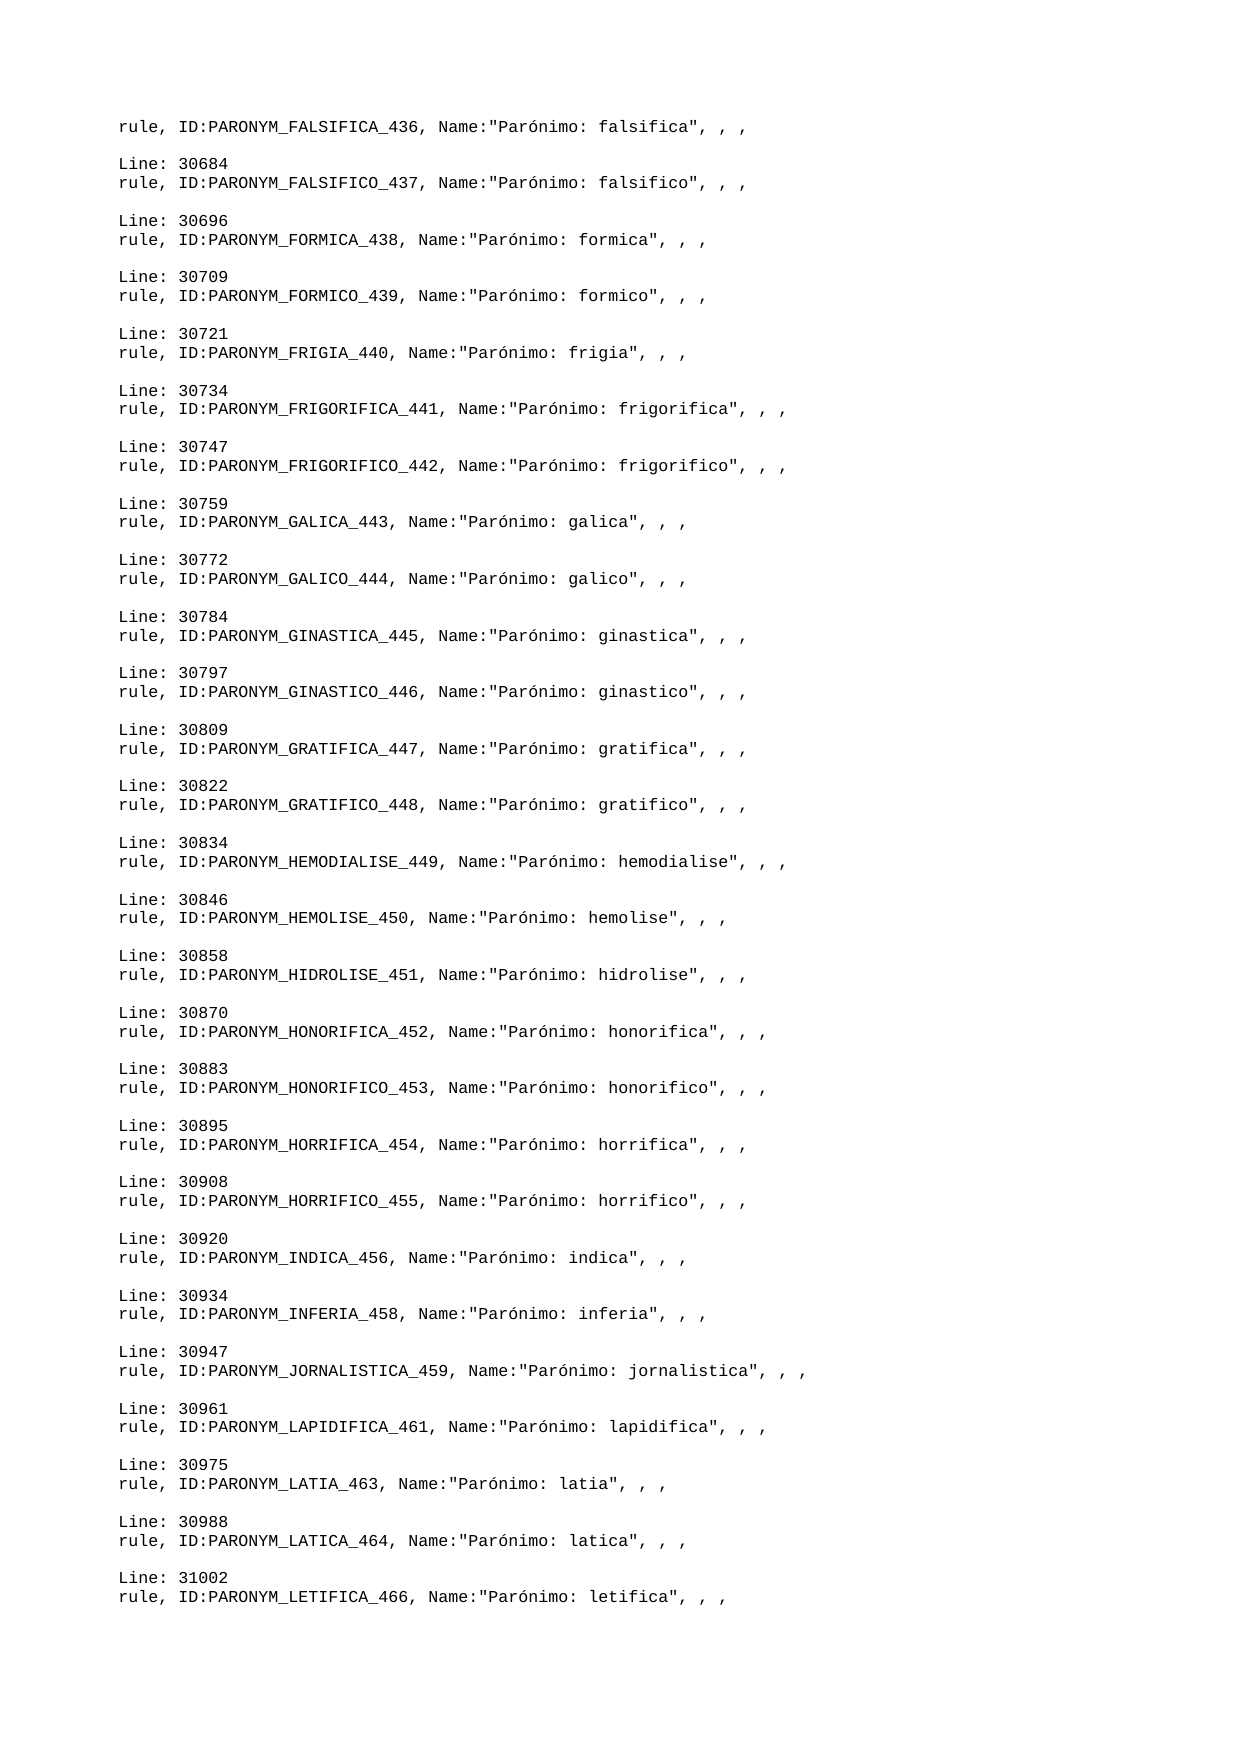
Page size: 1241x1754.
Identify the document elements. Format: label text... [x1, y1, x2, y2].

text Line: 30809 [118, 721, 1122, 740]
text rule, ID:PARONYM_HONORIFICA_452, Name:"Parónimo: honorifica", , , [118, 1023, 1122, 1042]
text Line: 30947 [118, 1344, 1122, 1362]
text Line: 30759 [118, 495, 1122, 514]
text rule, ID:PARONYM_LAPIDIFICA_461, Name:"Parónimo: lapidifica", , , [118, 1419, 1122, 1438]
text rule, ID:PARONYM_FRIGORIFICO_442, Name:"Parónimo: frigorifico", , , [118, 457, 1122, 476]
text rule, ID:PARONYM_FALSIFICA_436, Name:"Parónimo: falsifica", , , [118, 118, 1122, 137]
text Line: 30684 [118, 156, 1122, 175]
text Line: 30920 [118, 1231, 1122, 1249]
text Line: 30721 [118, 326, 1122, 344]
text rule, ID:PARONYM_LATIA_463, Name:"Parónimo: latia", , , [118, 1476, 1122, 1494]
text rule, ID:PARONYM_GALICA_443, Name:"Parónimo: galica", , , [118, 514, 1122, 533]
text Line: 30988 [118, 1513, 1122, 1532]
text Line: 30709 [118, 269, 1122, 288]
text rule, ID:PARONYM_HORRIFICO_455, Name:"Parónimo: horrifico", , , [118, 1193, 1122, 1212]
text rule, ID:PARONYM_GINASTICO_446, Name:"Parónimo: ginastico", , , [118, 684, 1122, 703]
text rule, ID:PARONYM_GRATIFICA_447, Name:"Parónimo: gratifica", , , [118, 740, 1122, 759]
text Line: 30895 [118, 1117, 1122, 1136]
text rule, ID:PARONYM_INDICA_456, Name:"Parónimo: indica", , , [118, 1249, 1122, 1268]
text rule, ID:PARONYM_HORRIFICA_454, Name:"Parónimo: horrifica", , , [118, 1136, 1122, 1155]
text rule, ID:PARONYM_GRATIFICO_448, Name:"Parónimo: gratifico", , , [118, 797, 1122, 816]
text rule, ID:PARONYM_FRIGORIFICA_441, Name:"Parónimo: frigorifica", , , [118, 401, 1122, 420]
text Line: 30784 [118, 608, 1122, 627]
text Line: 30934 [118, 1287, 1122, 1306]
text Line: 30747 [118, 439, 1122, 457]
text rule, ID:PARONYM_LETIFICA_466, Name:"Parónimo: letifica", , , [118, 1589, 1122, 1608]
text rule, ID:PARONYM_INFERIA_458, Name:"Parónimo: inferia", , , [118, 1306, 1122, 1325]
text rule, ID:PARONYM_LATICA_464, Name:"Parónimo: latica", , , [118, 1532, 1122, 1551]
text Line: 30908 [118, 1174, 1122, 1193]
text Line: 31002 [118, 1570, 1122, 1589]
text rule, ID:PARONYM_FALSIFICO_437, Name:"Parónimo: falsifico", , , [118, 175, 1122, 193]
text rule, ID:PARONYM_JORNALISTICA_459, Name:"Parónimo: jornalistica", , , [118, 1362, 1122, 1381]
text Line: 30772 [118, 552, 1122, 571]
text rule, ID:PARONYM_FRIGIA_440, Name:"Parónimo: frigia", , , [118, 344, 1122, 363]
text Line: 30696 [118, 212, 1122, 231]
text Line: 30858 [118, 948, 1122, 967]
text rule, ID:PARONYM_HEMODIALISE_449, Name:"Parónimo: hemodialise", , , [118, 853, 1122, 872]
text Line: 30846 [118, 891, 1122, 910]
text Line: 30870 [118, 1004, 1122, 1023]
text Line: 30975 [118, 1457, 1122, 1476]
text Line: 30797 [118, 665, 1122, 684]
text Line: 30883 [118, 1061, 1122, 1080]
text rule, ID:PARONYM_FORMICA_438, Name:"Parónimo: formica", , , [118, 231, 1122, 250]
text rule, ID:PARONYM_HIDROLISE_451, Name:"Parónimo: hidrolise", , , [118, 967, 1122, 985]
text rule, ID:PARONYM_HONORIFICO_453, Name:"Parónimo: honorifico", , , [118, 1080, 1122, 1098]
text rule, ID:PARONYM_GINASTICA_445, Name:"Parónimo: ginastica", , , [118, 627, 1122, 646]
text Line: 30961 [118, 1400, 1122, 1419]
text Line: 30734 [118, 382, 1122, 401]
text Line: 30822 [118, 778, 1122, 797]
text rule, ID:PARONYM_FORMICO_439, Name:"Parónimo: formico", , , [118, 288, 1122, 307]
text rule, ID:PARONYM_HEMOLISE_450, Name:"Parónimo: hemolise", , , [118, 910, 1122, 929]
text Line: 30834 [118, 834, 1122, 853]
text rule, ID:PARONYM_GALICO_444, Name:"Parónimo: galico", , , [118, 571, 1122, 589]
